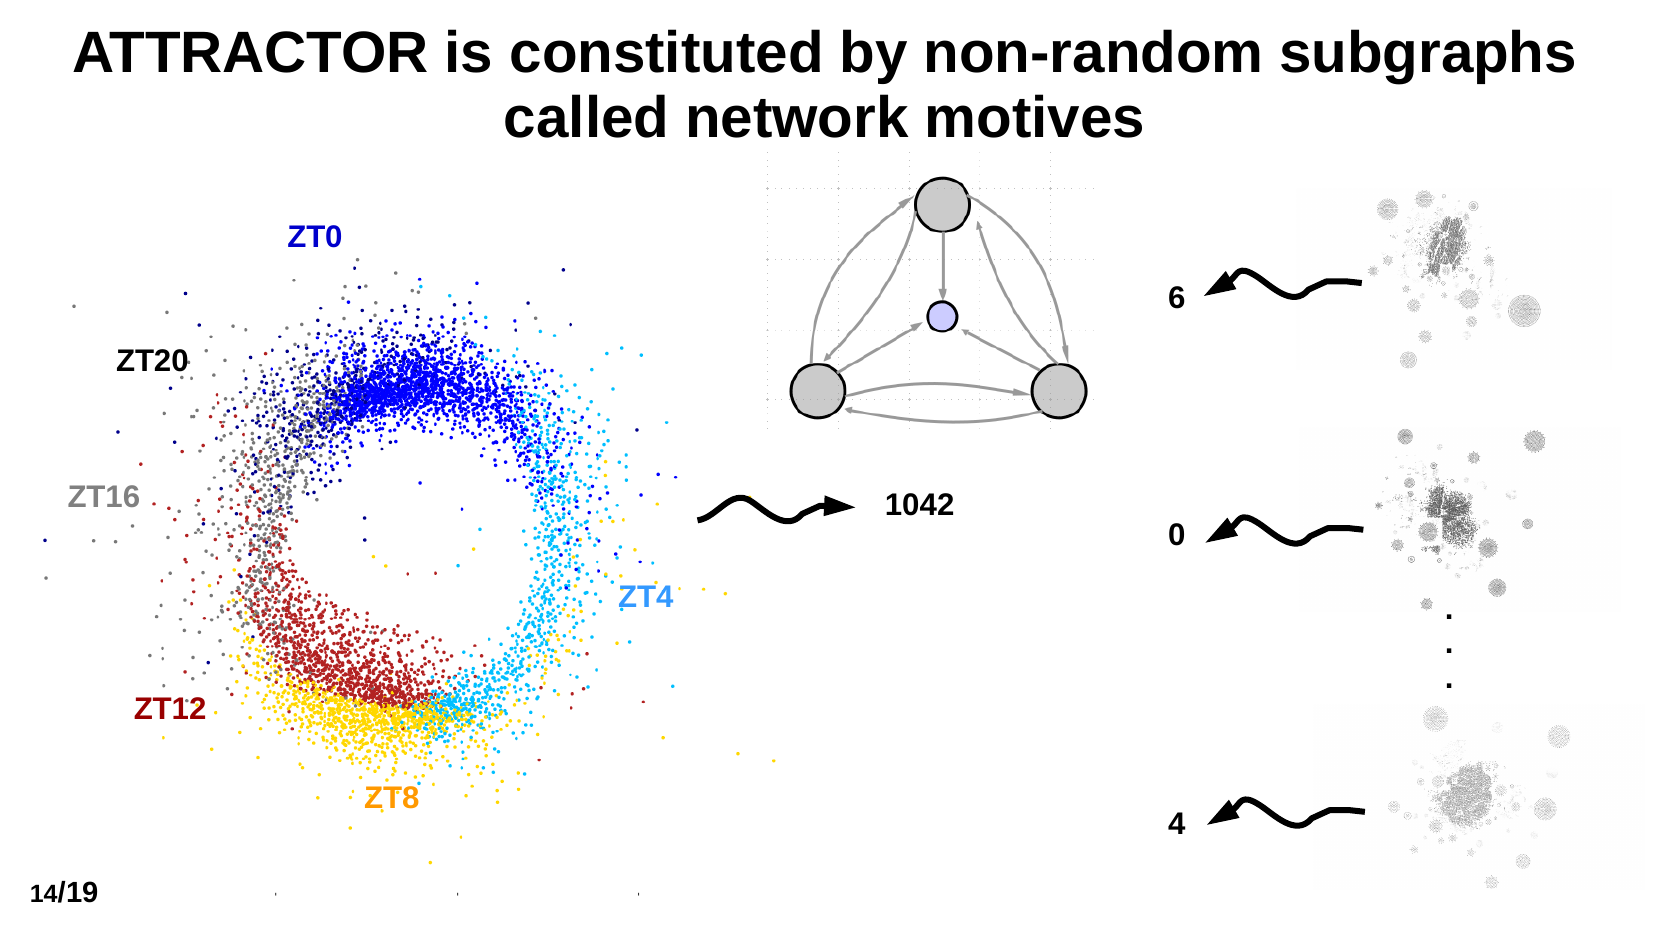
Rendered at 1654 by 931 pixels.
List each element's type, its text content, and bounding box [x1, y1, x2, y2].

text_box . . . [1430, 583, 1596, 703]
title ATTRACTOR is constituted by non-random subgraphs called network motives [30, 0, 1621, 197]
text_box 4 [1153, 799, 1319, 898]
text_box ZT0 [272, 211, 438, 311]
text_box 14/19 [15, 840, 121, 917]
text_box ZT12 [119, 684, 285, 783]
picture [1299, 427, 1621, 612]
text_box ZT8 [349, 772, 515, 872]
text_box ZT20 [101, 335, 267, 435]
text_box ZT4 [603, 571, 769, 671]
picture [0, 149, 1096, 901]
text_box 1042 [870, 480, 1036, 579]
text_box 6 [1153, 273, 1319, 373]
text_box 0 [1153, 509, 1319, 609]
text_box ZT16 [52, 471, 218, 571]
picture [1313, 704, 1645, 890]
picture [1296, 197, 1612, 370]
